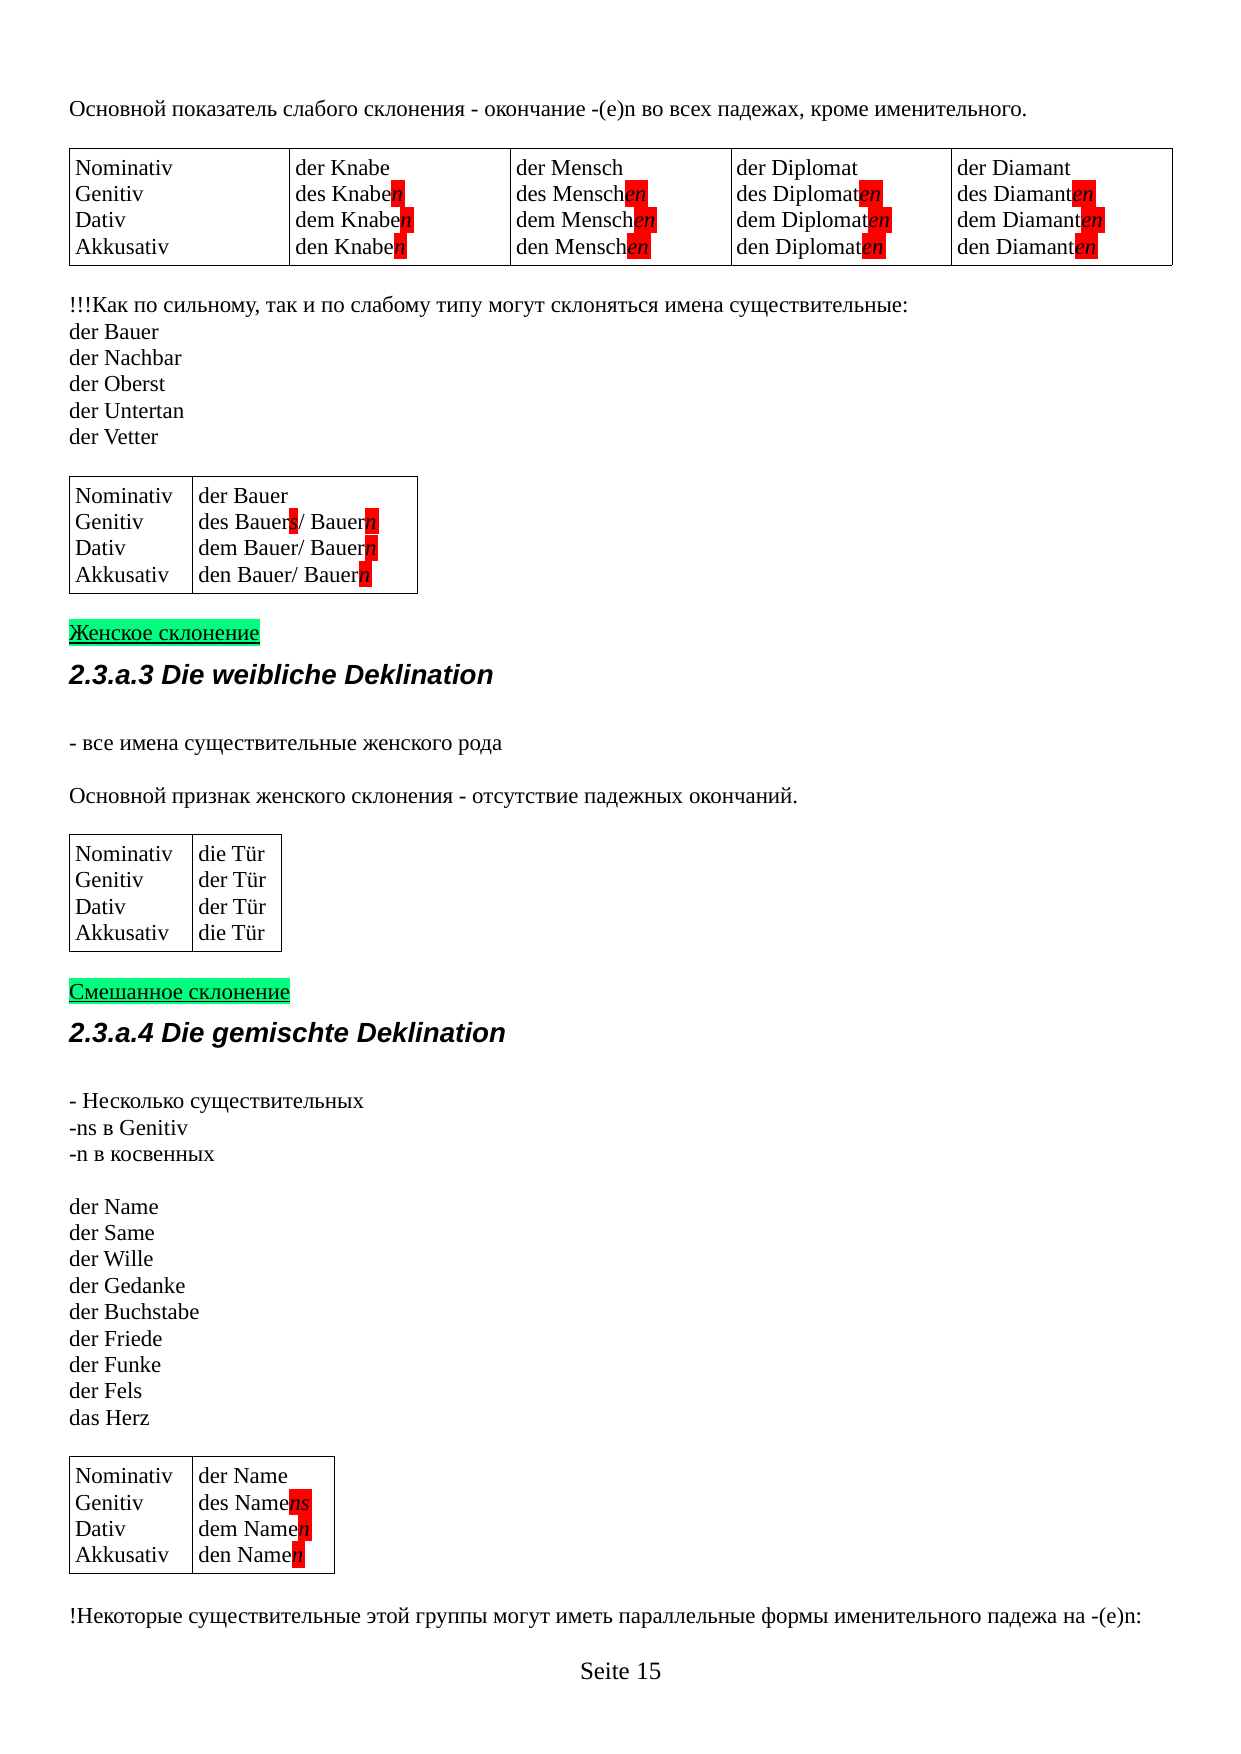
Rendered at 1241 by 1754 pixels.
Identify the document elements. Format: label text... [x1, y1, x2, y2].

text !Некоторые существительные этой группы могут иметь параллельные формы именительного падежа на -(е)n: [69, 1602, 1172, 1628]
text der Friede [69, 1324, 1172, 1351]
table_header Nominativ Genitiv Dativ Akkusativ [70, 1457, 192, 1573]
subtitle 2.3.a.4 Die gemischte Deklination [69, 1017, 1172, 1048]
subtitle 2.3.a.3 Die weibliche Deklination [69, 658, 1172, 690]
text - Несколько существительных [69, 1087, 1172, 1114]
text Основной показатель слабого склонения - окончание -(e)n во всех падежах, кроме именительного. [69, 95, 1172, 122]
text Смешанное склонение [69, 978, 1172, 1004]
text der Gedanke [69, 1272, 1172, 1298]
table_header der Diplomat des Diplomaten dem Diplomaten den Diplomaten [732, 149, 951, 265]
table_header Nominativ Genitiv Dativ Akkusativ [70, 835, 192, 951]
text der Name [69, 1193, 1172, 1219]
table_header Nominativ Genitiv Dativ Akkusativ [70, 477, 192, 593]
text -n в косвенных [69, 1140, 1172, 1166]
text der Nachbar [69, 344, 1172, 371]
table_header die Tür der Tür der Tür die Tür [193, 835, 281, 951]
text !!!Как по сильному, так и по слабому типу могут склоняться имена существительные: [69, 291, 1172, 318]
text der Buchstabe [69, 1298, 1172, 1324]
text - все имена существительные женского рода [69, 729, 1172, 755]
table_header der Diamant des Diamanten dem Diamanten den Diamanten [952, 149, 1172, 265]
table_header der Name des Namens dem Namen den Namen [193, 1457, 334, 1573]
text der Wille [69, 1246, 1172, 1272]
text der Vetter [69, 423, 1172, 449]
text der Untertan [69, 397, 1172, 423]
table_header der Knabe des Knaben dem Knaben den Knaben [290, 149, 510, 265]
text der Same [69, 1219, 1172, 1246]
text der Bauer [69, 318, 1172, 344]
text Женское склонение [69, 619, 1172, 646]
table_header der Mensch des Menschen dem Menschen den Menschen [511, 149, 731, 265]
table_header Nominativ Genitiv Dativ Akkusativ [70, 149, 289, 265]
table_header der Bauer des Bauers/ Bauern dem Bauer/ Bauern den Bauer/ Ваuern [193, 477, 417, 593]
text der Oberst [69, 371, 1172, 397]
text Основной признак женского склонения - отсутствие падежных окончаний. [69, 782, 1172, 808]
text der Funke [69, 1351, 1172, 1377]
text der Fels [69, 1377, 1172, 1404]
text das Herz [69, 1404, 1172, 1430]
text -ns в Genitiv [69, 1114, 1172, 1140]
